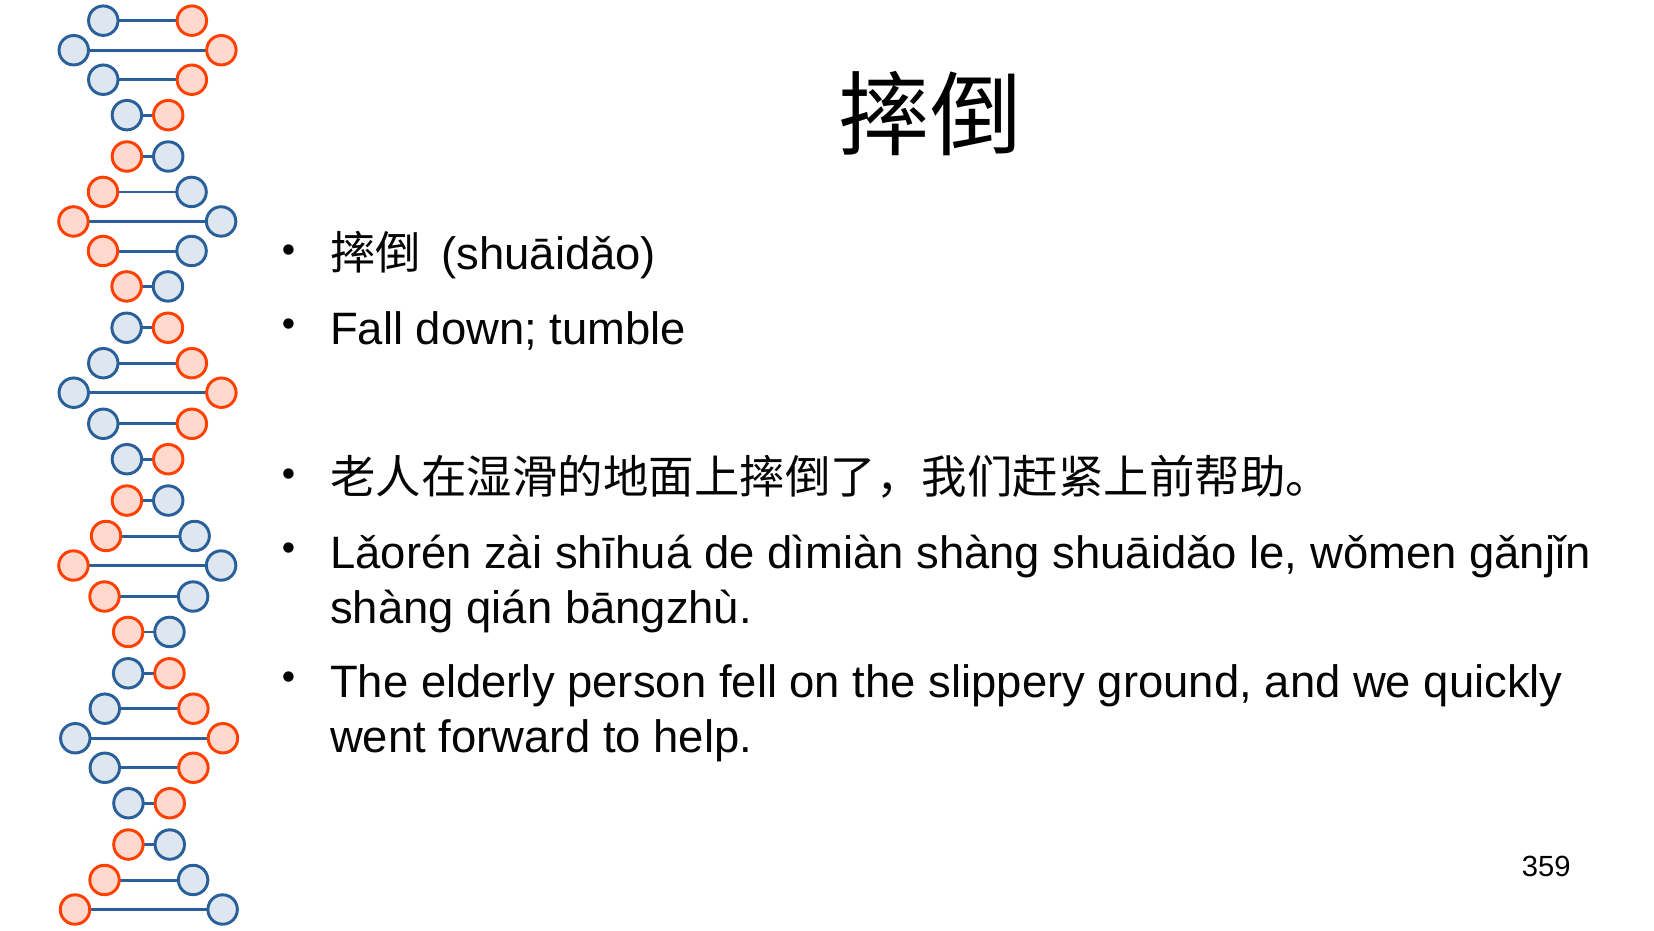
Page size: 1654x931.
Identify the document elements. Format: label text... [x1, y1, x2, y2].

title 摔倒 [265, 35, 1595, 189]
list 摔倒 (shuāidǎo) Fall down; tumble 老人在湿滑的地面上摔倒了，我们赶紧上前帮助。 Lǎorén zài shīhuá de dìmiàn shàng shuāidǎo le, wǒmen gǎnjǐn shàng qián bāngzhù. The elderly person fell on the slippery ground, and we quickly went forward to help. [265, 224, 1595, 764]
